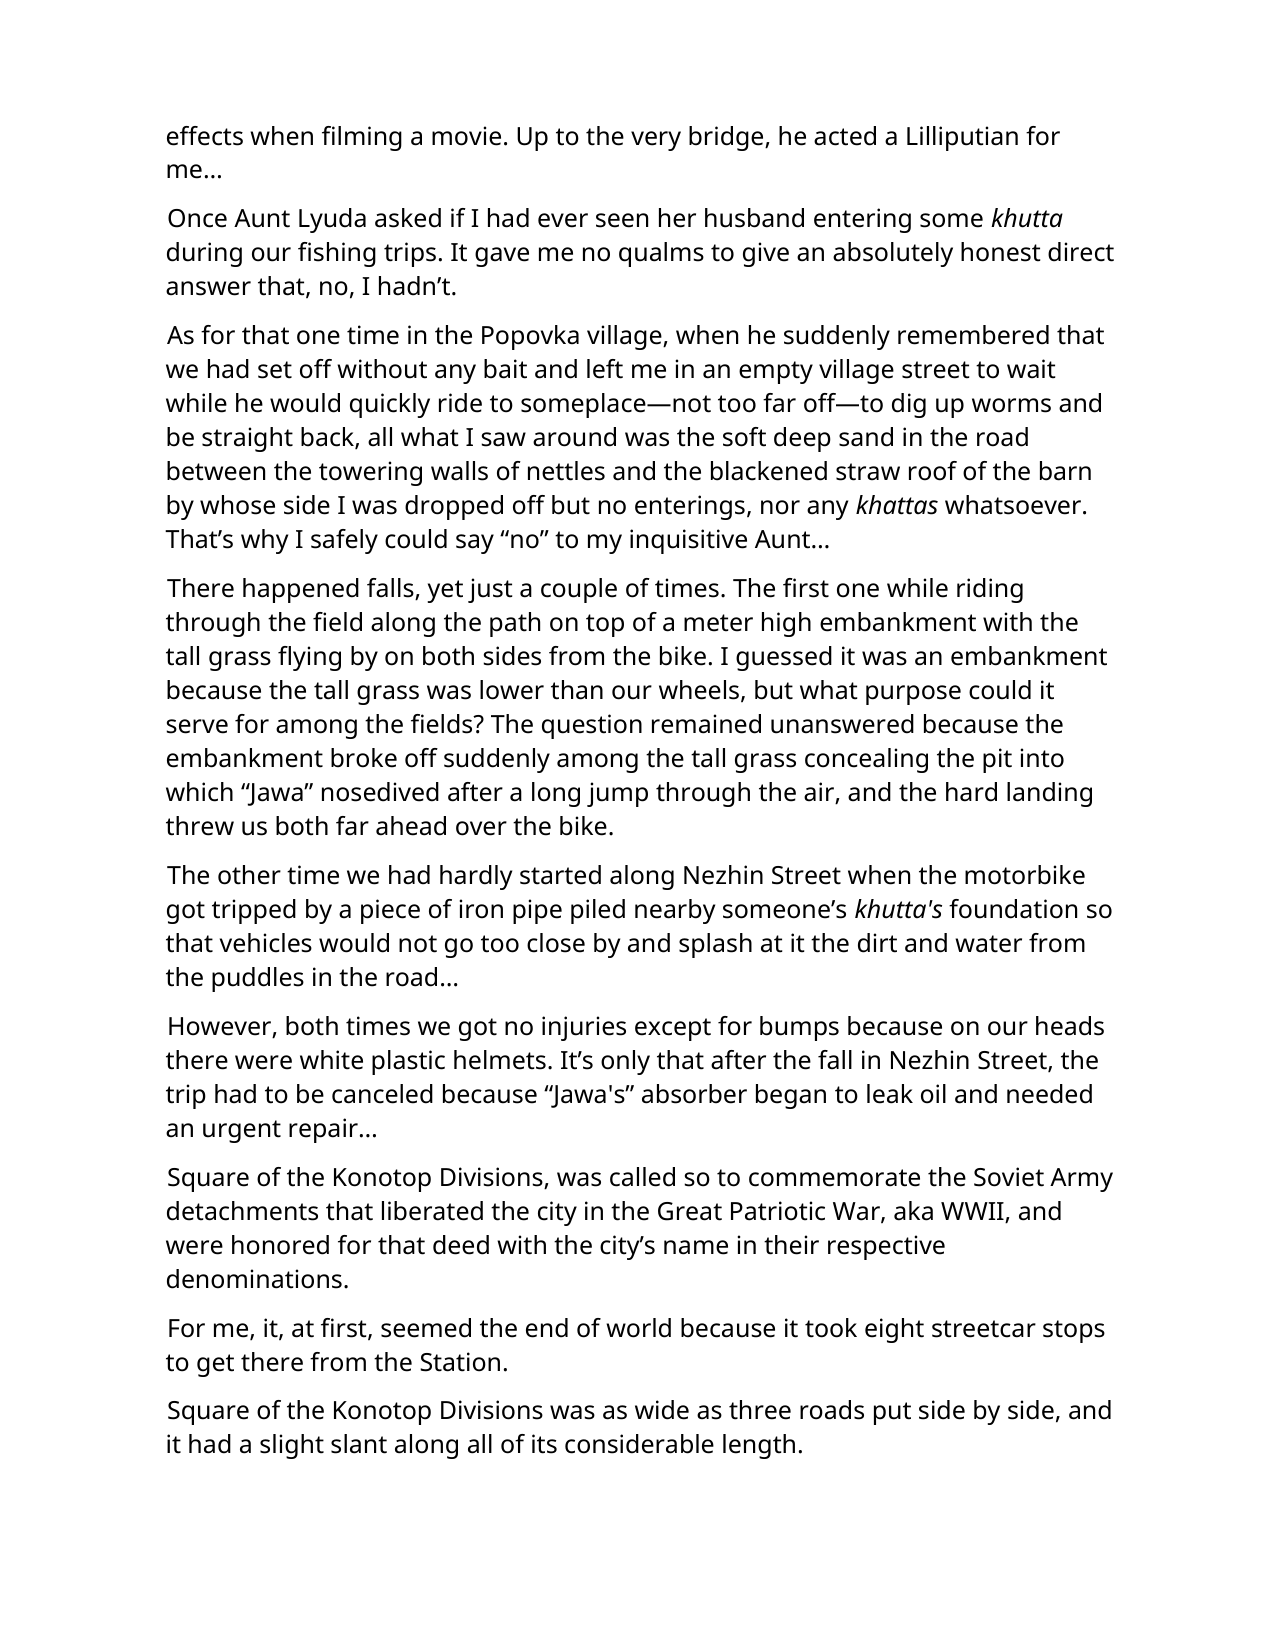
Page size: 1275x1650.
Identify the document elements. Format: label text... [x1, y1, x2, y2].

text As for that one time in the Popovka village, when he suddenly remembered that we had set off without any bait and left me in an empty village street to wait while he would quickly ride to someplace—not too far off—to dig up worms and be straight back, all what I saw around was the soft deep sand in the road between the towering walls of nettles and the blackened straw roof of the barn by whose side I was dropped off but no enterings, nor any khattas whatsoever. That’s why I safely could say “no” to my inquisitive Aunt… [165, 318, 1118, 556]
text Square of the Konotop Divisions, was called so to commemorate the Soviet Army detachments that liberated the city in the Great Patriotic War, aka WWII, and were honored for that deed with the city’s name in their respective denominations. [165, 1159, 1118, 1296]
text Square of the Konotop Divisions was as wide as three roads put side by side, and it had a slight slant along all of its considerable length. [165, 1393, 1118, 1461]
text For me, it, at first, seemed the end of world because it took eight streetcar stops to get there from the Station. [165, 1310, 1118, 1378]
text The other time we had hardly started along Nezhin Street when the motorbike got tripped by a piece of iron pipe piled nearby someone’s khutta's foundation so that vehicles would not go too close by and splash at it the dirt and water from the puddles in the road… [165, 858, 1118, 994]
text effects when filming a movie. Up to the very bridge, he acted a Lilliputian for me… [165, 118, 1118, 186]
text However, both times we got no injuries except for bumps because on our heads there were white plastic helmets. It’s only that after the fall in Nezhin Street, the trip had to be canceled because “Jawa's” absorber began to leak oil and needed an urgent repair… [165, 1008, 1118, 1145]
text Once Aunt Lyuda asked if I had ever seen her husband entering some khutta during our fishing trips. It gave me no qualms to give an absolutely honest direct answer that, no, I hadn’t. [165, 201, 1118, 303]
text There happened falls, yet just a couple of times. The first one while riding through the field along the path on top of a meter high embankment with the tall grass flying by on both sides from the bike. I guessed it was an embankment because the tall grass was lower than our wheels, but what purpose could it serve for among the fields? The question remained unanswered because the embankment broke off suddenly among the tall grass concealing the pit into which “Jawa” nosedived after a long jump through the air, and the hard landing threw us both far ahead over the bike. [165, 571, 1118, 843]
